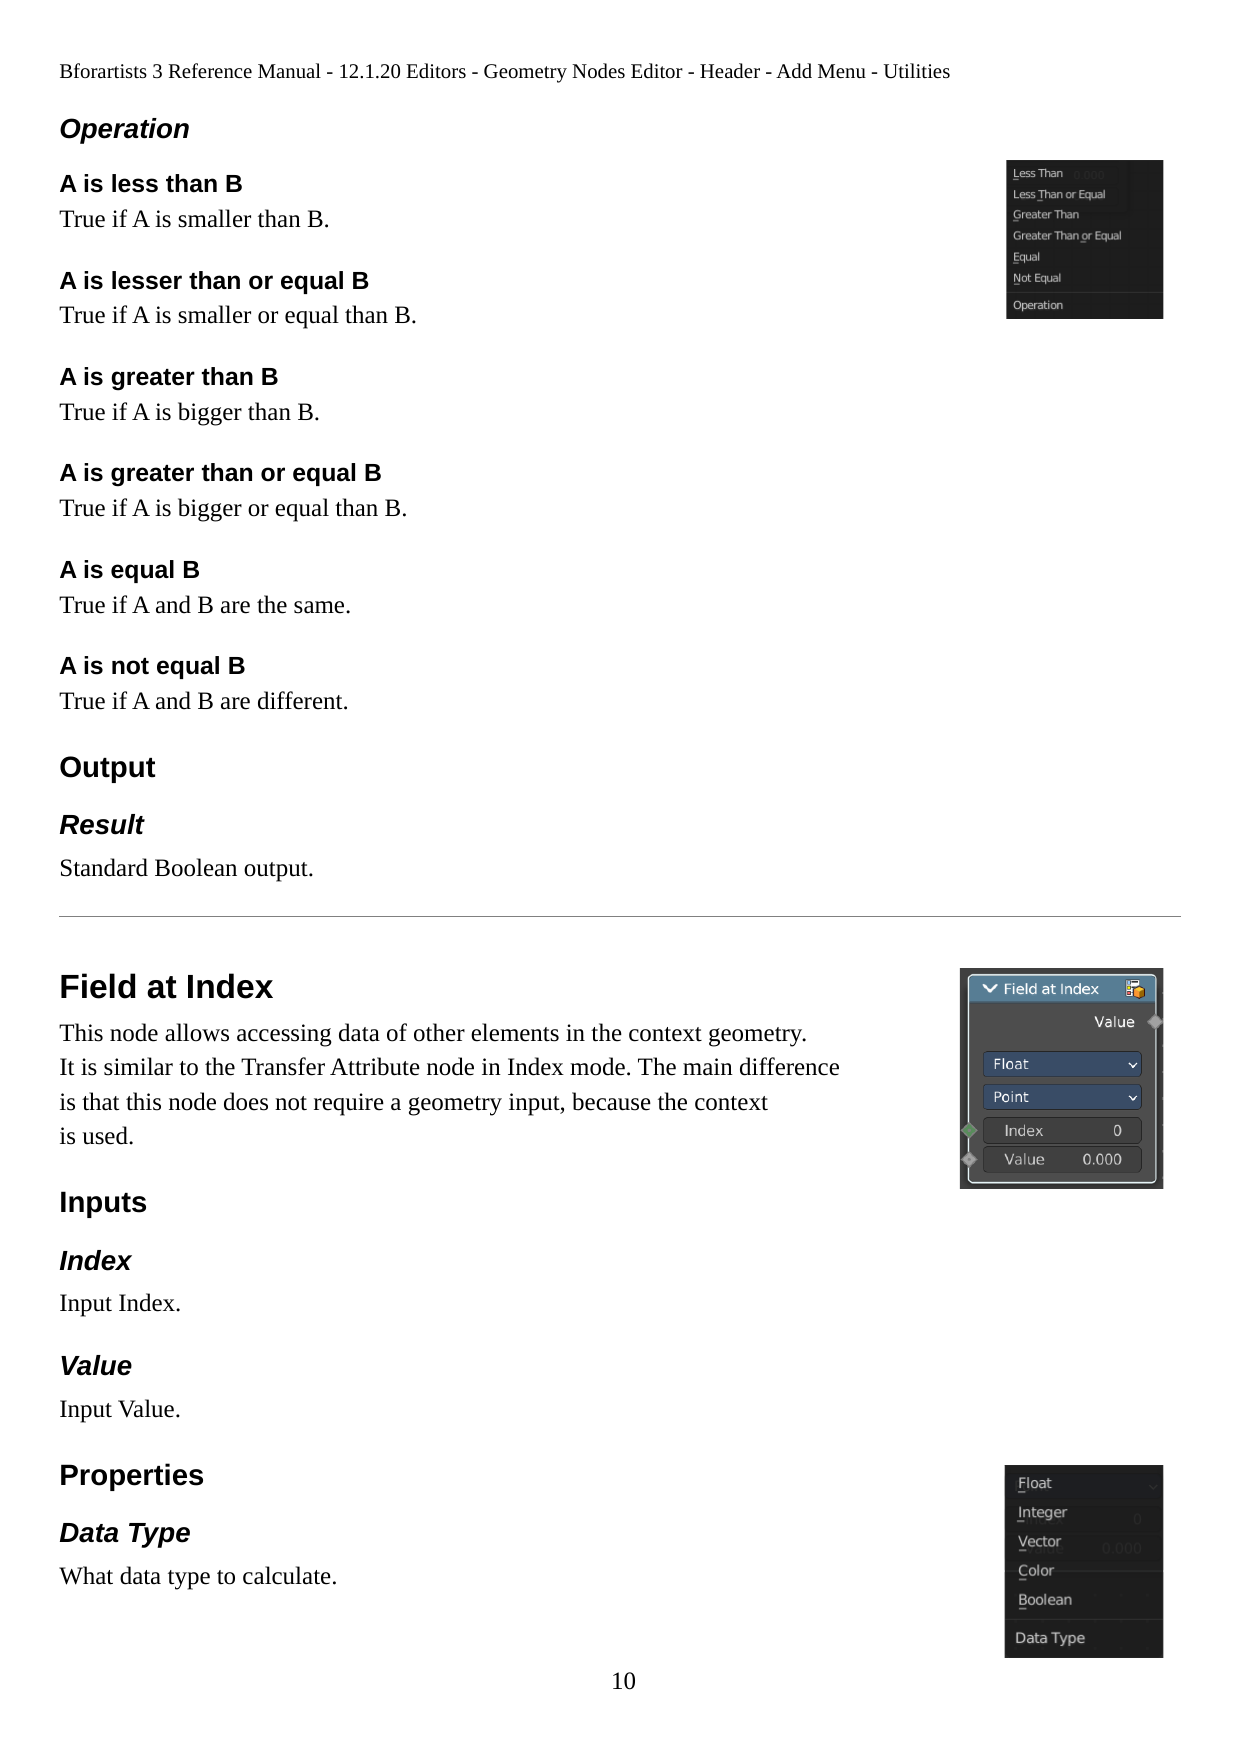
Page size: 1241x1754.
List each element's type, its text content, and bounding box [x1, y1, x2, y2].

subtitle Value [59, 1350, 1181, 1382]
subtitle A is greater than or equal B [59, 458, 1181, 487]
subtitle Operation [59, 113, 1181, 144]
subtitle [1164, 1517, 1181, 1548]
subtitle A is lesser than or equal B [59, 266, 1006, 294]
text True if A is bigger than B. [59, 397, 1181, 426]
text Input Index. [59, 1288, 1181, 1317]
text True if A is smaller or equal than B. [59, 301, 1181, 329]
text True if A is smaller than B. [59, 204, 1006, 233]
text Standard Boolean output. [59, 853, 1181, 882]
subtitle [1164, 169, 1181, 198]
subtitle Properties [59, 1458, 1181, 1492]
subtitle Field at Index [59, 967, 1181, 1006]
subtitle Inputs [59, 1185, 1181, 1219]
text This node allows accessing data of other elements in the context geometry. It is similar to the Transfer Attribute node in Index mode. The main difference is that this node does not require a geometry input, because the context is used. [59, 1018, 959, 1150]
subtitle A is not equal B [59, 651, 1181, 680]
subtitle Output [59, 750, 1181, 783]
picture [959, 968, 1164, 1189]
subtitle A is less than B [59, 169, 1006, 198]
text What data type to calculate. [59, 1561, 1004, 1590]
picture [1006, 160, 1164, 319]
picture [1004, 1465, 1164, 1658]
text Input Value. [59, 1394, 1181, 1423]
text True if A and B are the same. [59, 590, 1181, 618]
text True if A is bigger or equal than B. [59, 493, 1181, 522]
subtitle Index [59, 1244, 1181, 1276]
text True if A and B are different. [59, 686, 1181, 715]
subtitle Result [59, 808, 1181, 840]
subtitle A is equal B [59, 555, 1181, 583]
subtitle Data Type [59, 1517, 1004, 1548]
subtitle A is greater than B [59, 362, 1181, 391]
